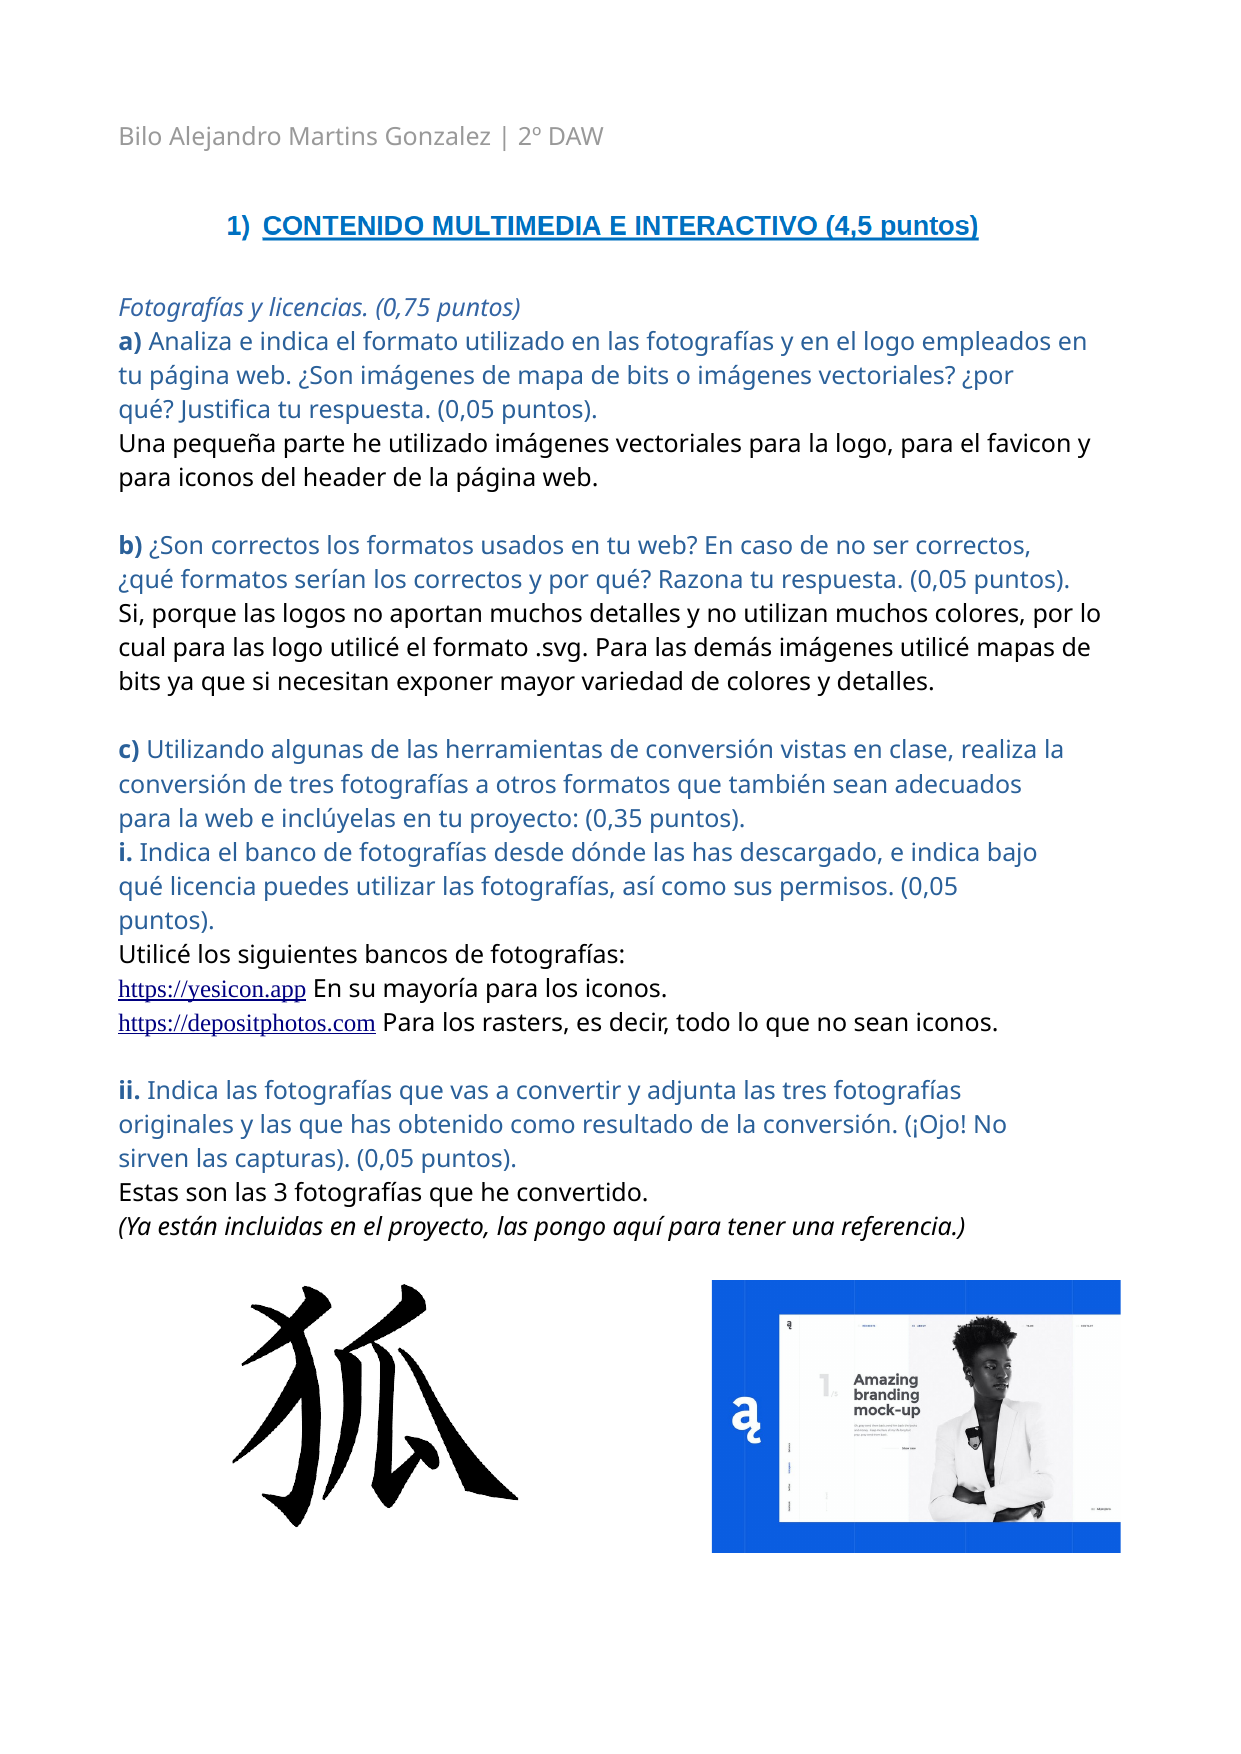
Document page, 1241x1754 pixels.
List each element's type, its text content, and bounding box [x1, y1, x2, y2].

text originales y las que has obtenido como resultado de la conversión. (¡Ojo! No [118, 1107, 1122, 1141]
picture [118, 181, 1123, 290]
text ii. Indica las fotografías que vas a convertir y adjunta las tres fotografías [118, 1073, 1122, 1107]
text a) Analiza e indica el formato utilizado en las fotografías y en el logo empleados en [118, 323, 1122, 357]
text https://depositphotos.com Para los rasters, es decir, todo lo que no sean iconos. [118, 1005, 1122, 1039]
text Si, porque las logos no aportan muchos detalles y no utilizan muchos colores, por lo cual para las logo utilicé el formato .svg. Para las demás imágenes utilicé mapas de bits ya que si necesitan exponer mayor variedad de colores y detalles. [118, 596, 1122, 698]
picture [221, 1268, 525, 1546]
text b) ¿Son correctos los formatos usados en tu web? En caso de no ser correctos, [118, 528, 1122, 562]
text qué? Justifica tu respuesta. (0,05 puntos). [118, 392, 1122, 426]
text sirven las capturas). (0,05 puntos). [118, 1141, 1122, 1175]
picture [711, 1280, 1121, 1553]
text puntos). [118, 902, 1122, 937]
text ¿qué formatos serían los correctos y por qué? Razona tu respuesta. (0,05 puntos). [118, 562, 1122, 596]
text tu página web. ¿Son imágenes de mapa de bits o imágenes vectoriales? ¿por [118, 357, 1122, 392]
text Utilicé los siguientes bancos de fotografías: [118, 937, 1122, 971]
text para la web e inclúyelas en tu proyecto: (0,35 puntos). [118, 800, 1122, 834]
text Fotografías y licencias. (0,75 puntos) [118, 290, 1122, 323]
text https://yesicon.app En su mayoría para los iconos. [118, 971, 1122, 1005]
text Estas son las 3 fotografías que he convertido. [118, 1175, 1122, 1209]
text Una pequeña parte he utilizado imágenes vectoriales para la logo, para el favicon y para iconos del header de la página web. [118, 426, 1122, 494]
text (Ya están incluidas en el proyecto, las pongo aquí para tener una referencia.) [118, 1209, 1122, 1243]
text i. Indica el banco de fotografías desde dónde las has descargado, e indica bajo [118, 834, 1122, 868]
text conversión de tres fotografías a otros formatos que también sean adecuados [118, 766, 1122, 800]
text qué licencia puedes utilizar las fotografías, así como sus permisos. (0,05 [118, 868, 1122, 902]
text c) Utilizando algunas de las herramientas de conversión vistas en clase, realiza la [118, 732, 1122, 766]
